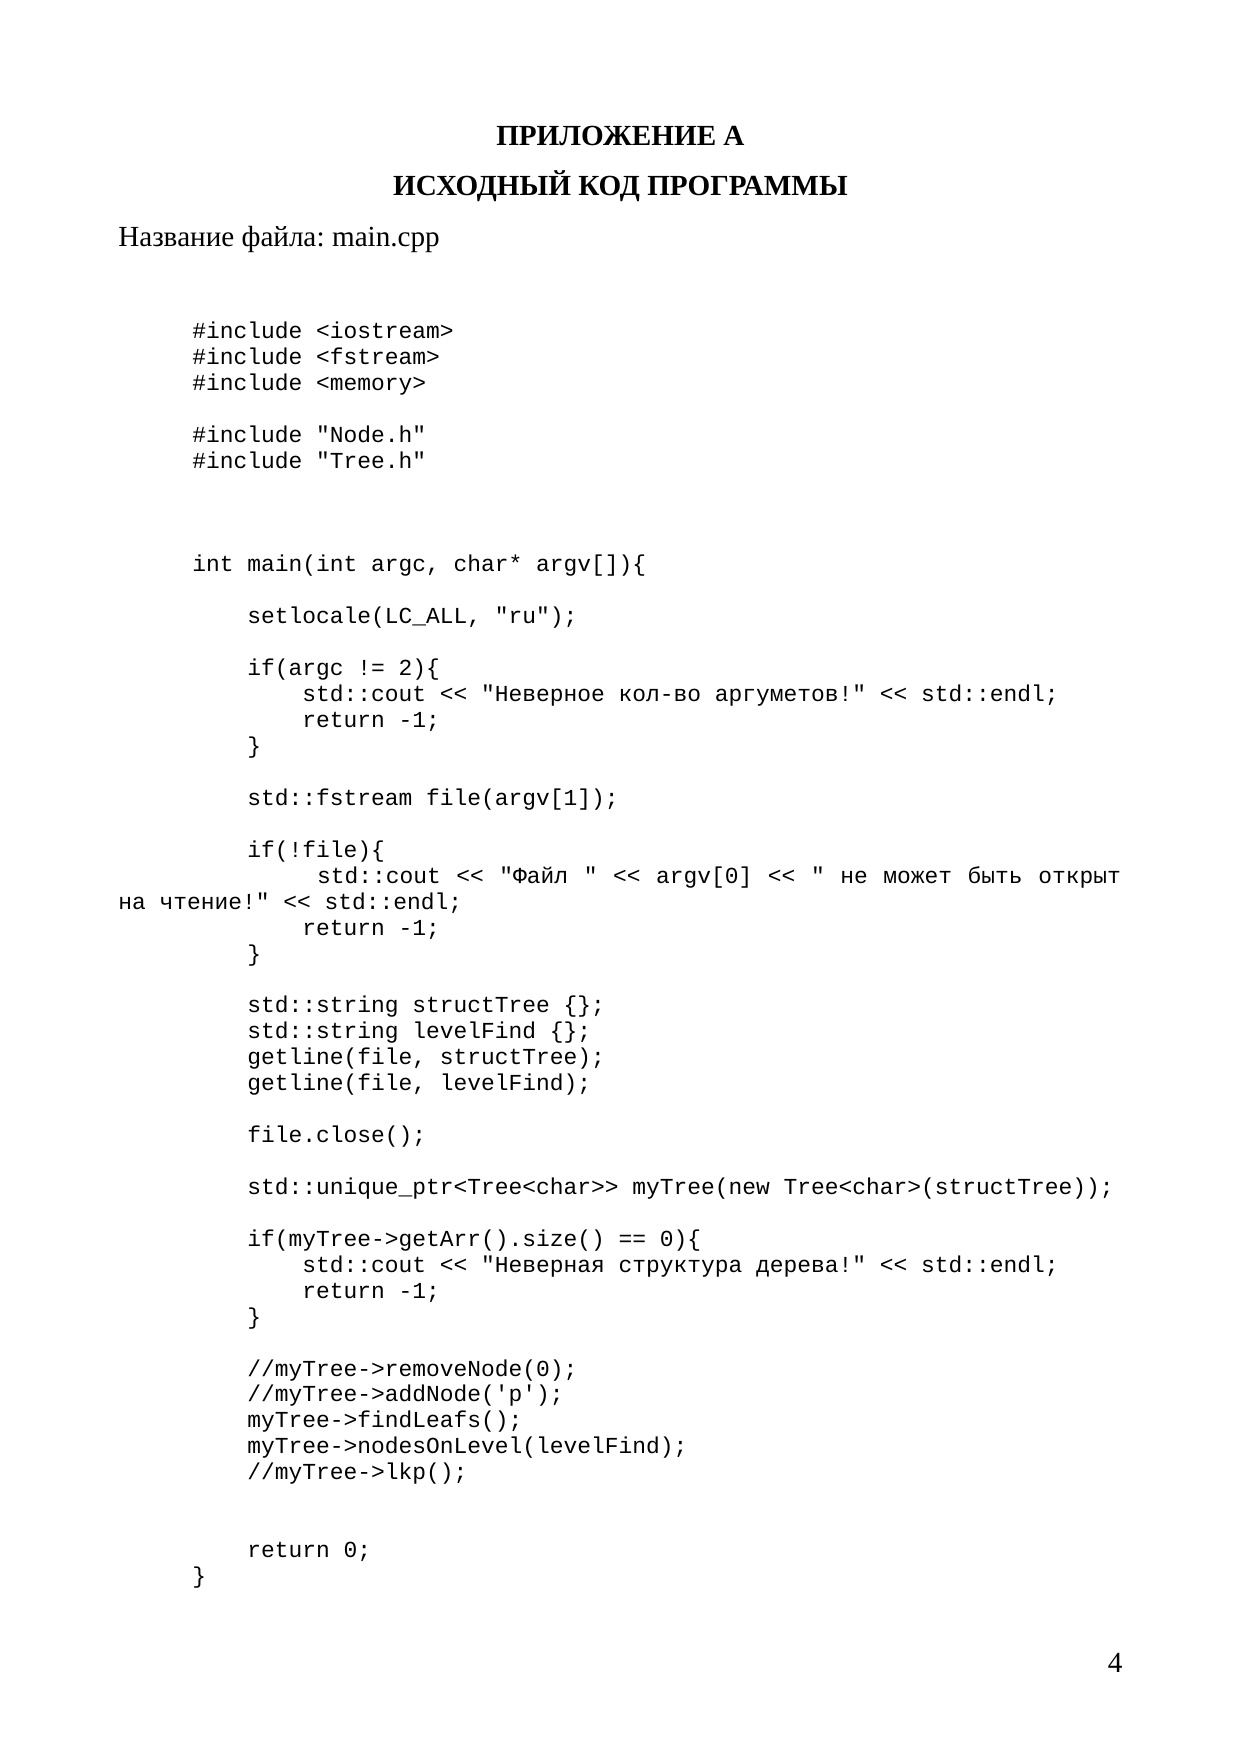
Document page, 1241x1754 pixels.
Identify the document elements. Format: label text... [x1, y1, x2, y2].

text } [118, 1564, 1122, 1590]
text int main(int argc, char* argv[]){ [118, 553, 1122, 579]
text if(!file){ [118, 838, 1122, 864]
text std::cout << "Неверное кол-во аргуметов!" << std::endl; [118, 682, 1122, 708]
text std::fstream file(argv[1]); [118, 786, 1122, 812]
text setlocale(LC_ALL, "ru"); [118, 605, 1122, 631]
text return -1; [118, 916, 1122, 942]
text myTree->nodesOnLevel(levelFind); [118, 1435, 1122, 1461]
subtitle Приложение А Исходный код программы [118, 118, 1122, 202]
text return -1; [118, 708, 1122, 734]
text std::string levelFind {}; [118, 1020, 1122, 1046]
text std::string structTree {}; [118, 994, 1122, 1020]
text std::cout << "Неверная структура дерева!" << std::endl; [118, 1253, 1122, 1279]
text return 0; [118, 1538, 1122, 1564]
text } [118, 734, 1122, 760]
text } [118, 942, 1122, 968]
text file.close(); [118, 1123, 1122, 1149]
text //myTree->lkp(); [118, 1461, 1122, 1487]
text #include <fstream> [118, 345, 1122, 371]
text #include <iostream> [118, 319, 1122, 345]
text if(argc != 2){ [118, 657, 1122, 682]
text } [118, 1305, 1122, 1331]
text std::unique_ptr<Tree<char>> myTree(new Tree<char>(structTree)); [118, 1175, 1122, 1201]
text #include "Tree.h" [118, 449, 1122, 475]
text //myTree->addNode('p'); [118, 1383, 1122, 1409]
text getline(file, structTree); [118, 1046, 1122, 1072]
text getline(file, levelFind); [118, 1072, 1122, 1097]
text if(myTree->getArr().size() == 0){ [118, 1227, 1122, 1253]
text std::cout << "Файл " << argv[0] << " не может быть открыт на чтение!" << std::endl; [118, 864, 1122, 916]
text #include <memory> [118, 371, 1122, 397]
text #include "Node.h" [118, 423, 1122, 449]
text return -1; [118, 1279, 1122, 1305]
text //myTree->removeNode(0); [118, 1357, 1122, 1383]
text Название файла: main.cpp [118, 219, 1122, 252]
text myTree->findLeafs(); [118, 1409, 1122, 1435]
